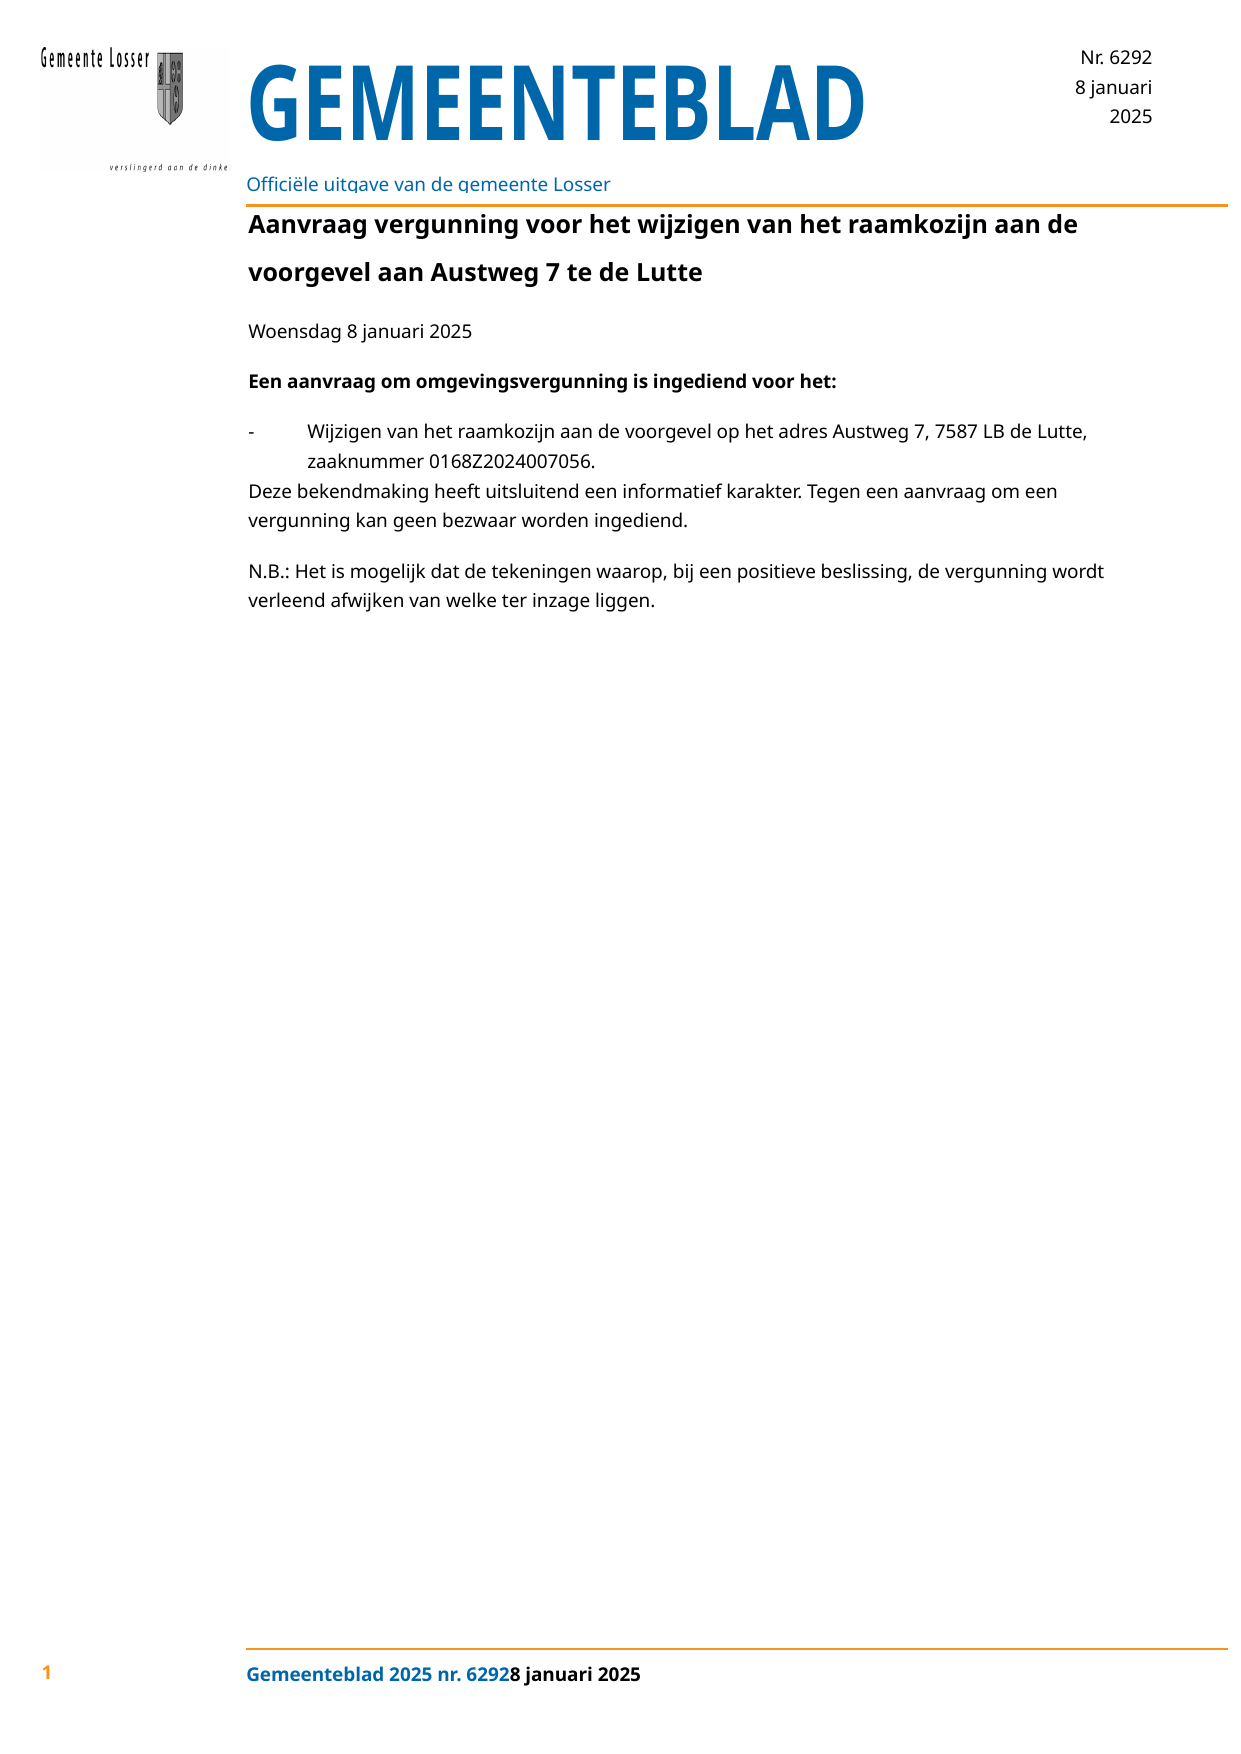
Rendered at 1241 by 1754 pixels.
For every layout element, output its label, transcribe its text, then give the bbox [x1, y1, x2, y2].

text Een aanvraag om omgevingsvergunning is ingediend voor het: [248, 368, 1152, 394]
text Deze bekendmaking heeft uitsluitend een informatief karakter. Tegen een aanvraag om een vergunning kan geen bezwaar worden ingediend. [248, 478, 1152, 533]
text N.B.: Het is mogelijk dat de tekeningen waarop, bij een positieve beslissing, de vergunning wordt verleend afwijken van welke ter inzage liggen. [248, 558, 1152, 613]
text Woensdag 8 januari 2025 [248, 318, 1152, 344]
text Aanvraag vergunning voor het wijzigen van het raamkozijn aan de voorgevel aan Austweg 7 te de Lutte [248, 207, 1152, 288]
picture [41, 47, 231, 172]
list Wijzigen van het raamkozijn aan de voorgevel op het adres Austweg 7, 7587 LB de Lutte, zaaknummer 0168Z2024007056. [248, 419, 1152, 474]
